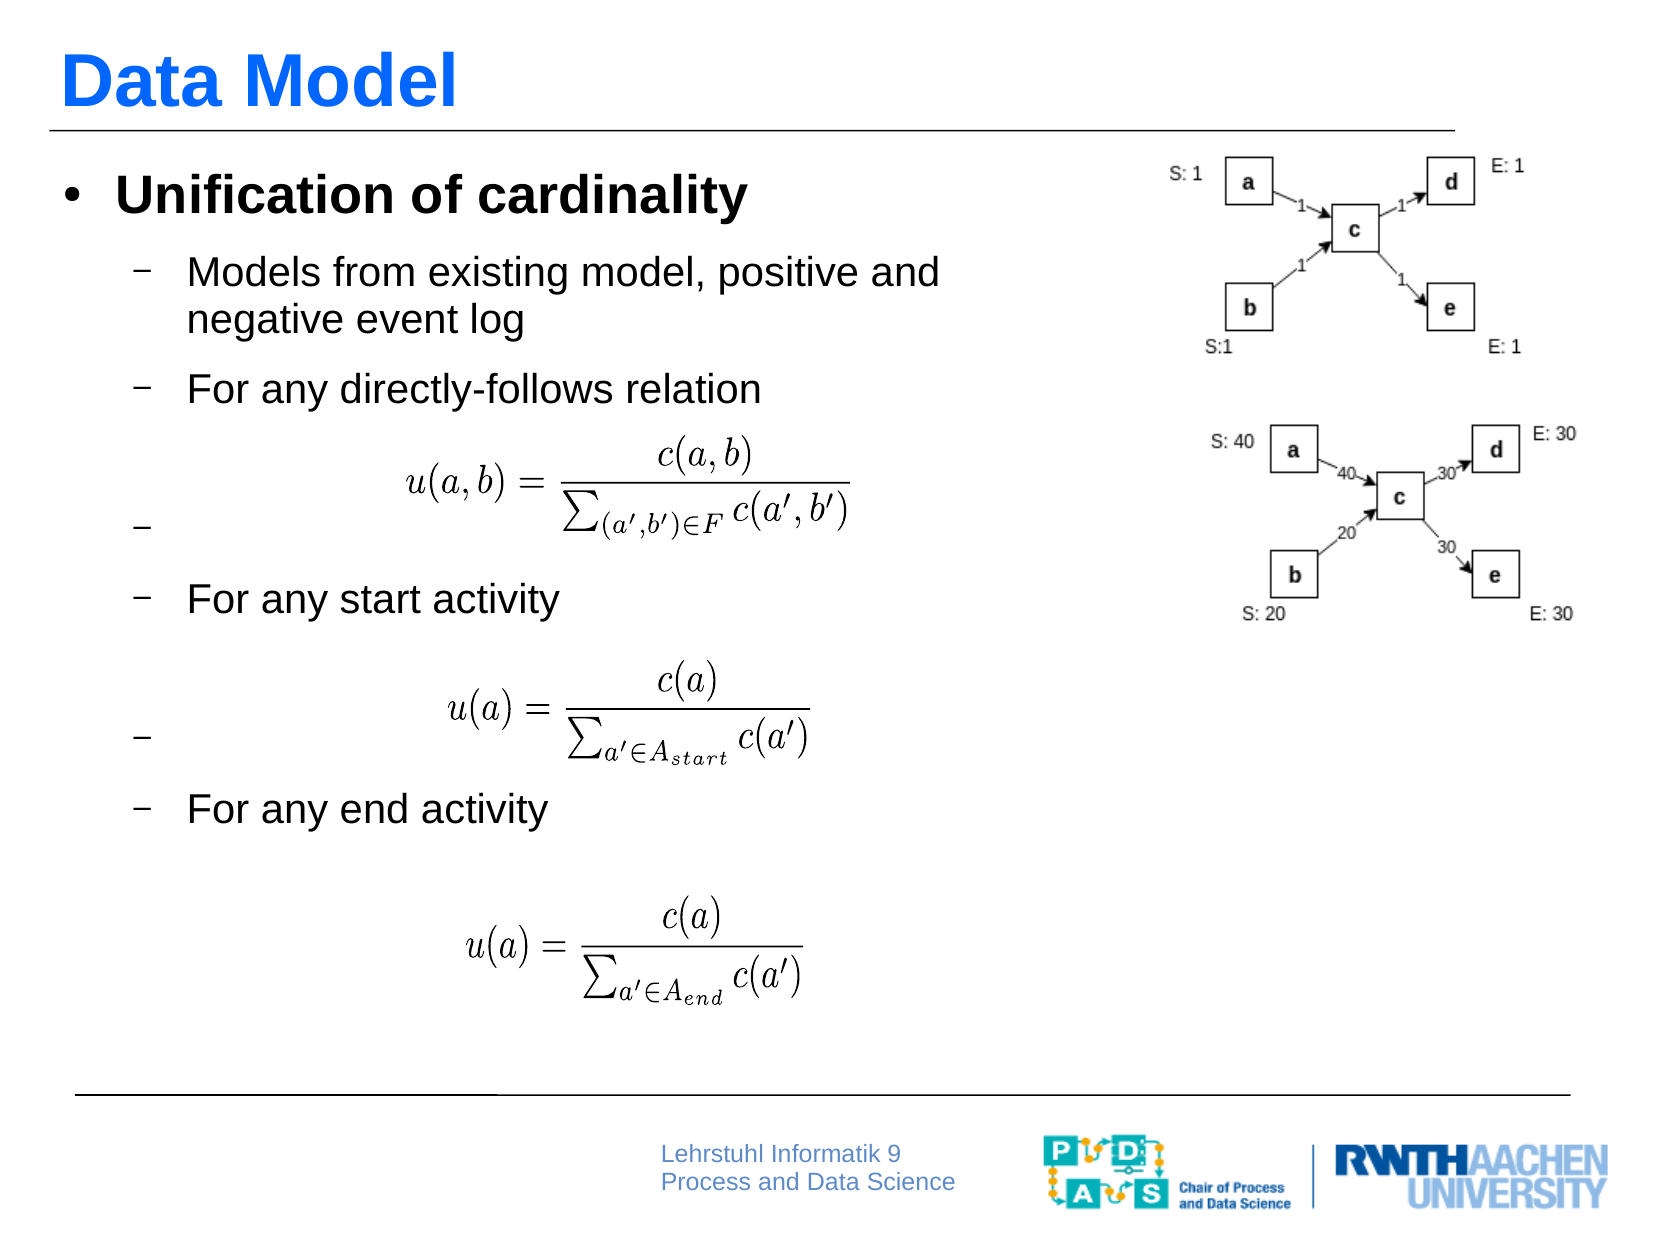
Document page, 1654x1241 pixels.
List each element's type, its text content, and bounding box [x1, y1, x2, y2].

list Unification of cardinality Models from existing model, positive and negative event log For any directly-follows relation For any start activity For any end activity [45, 165, 1096, 1021]
picture [1200, 417, 1586, 631]
text_box [405, 435, 850, 541]
text_box [446, 660, 811, 766]
title Data Model [60, 30, 1549, 131]
picture [1155, 149, 1541, 363]
text_box [465, 895, 803, 1006]
picture [1005, 1090, 1647, 1241]
